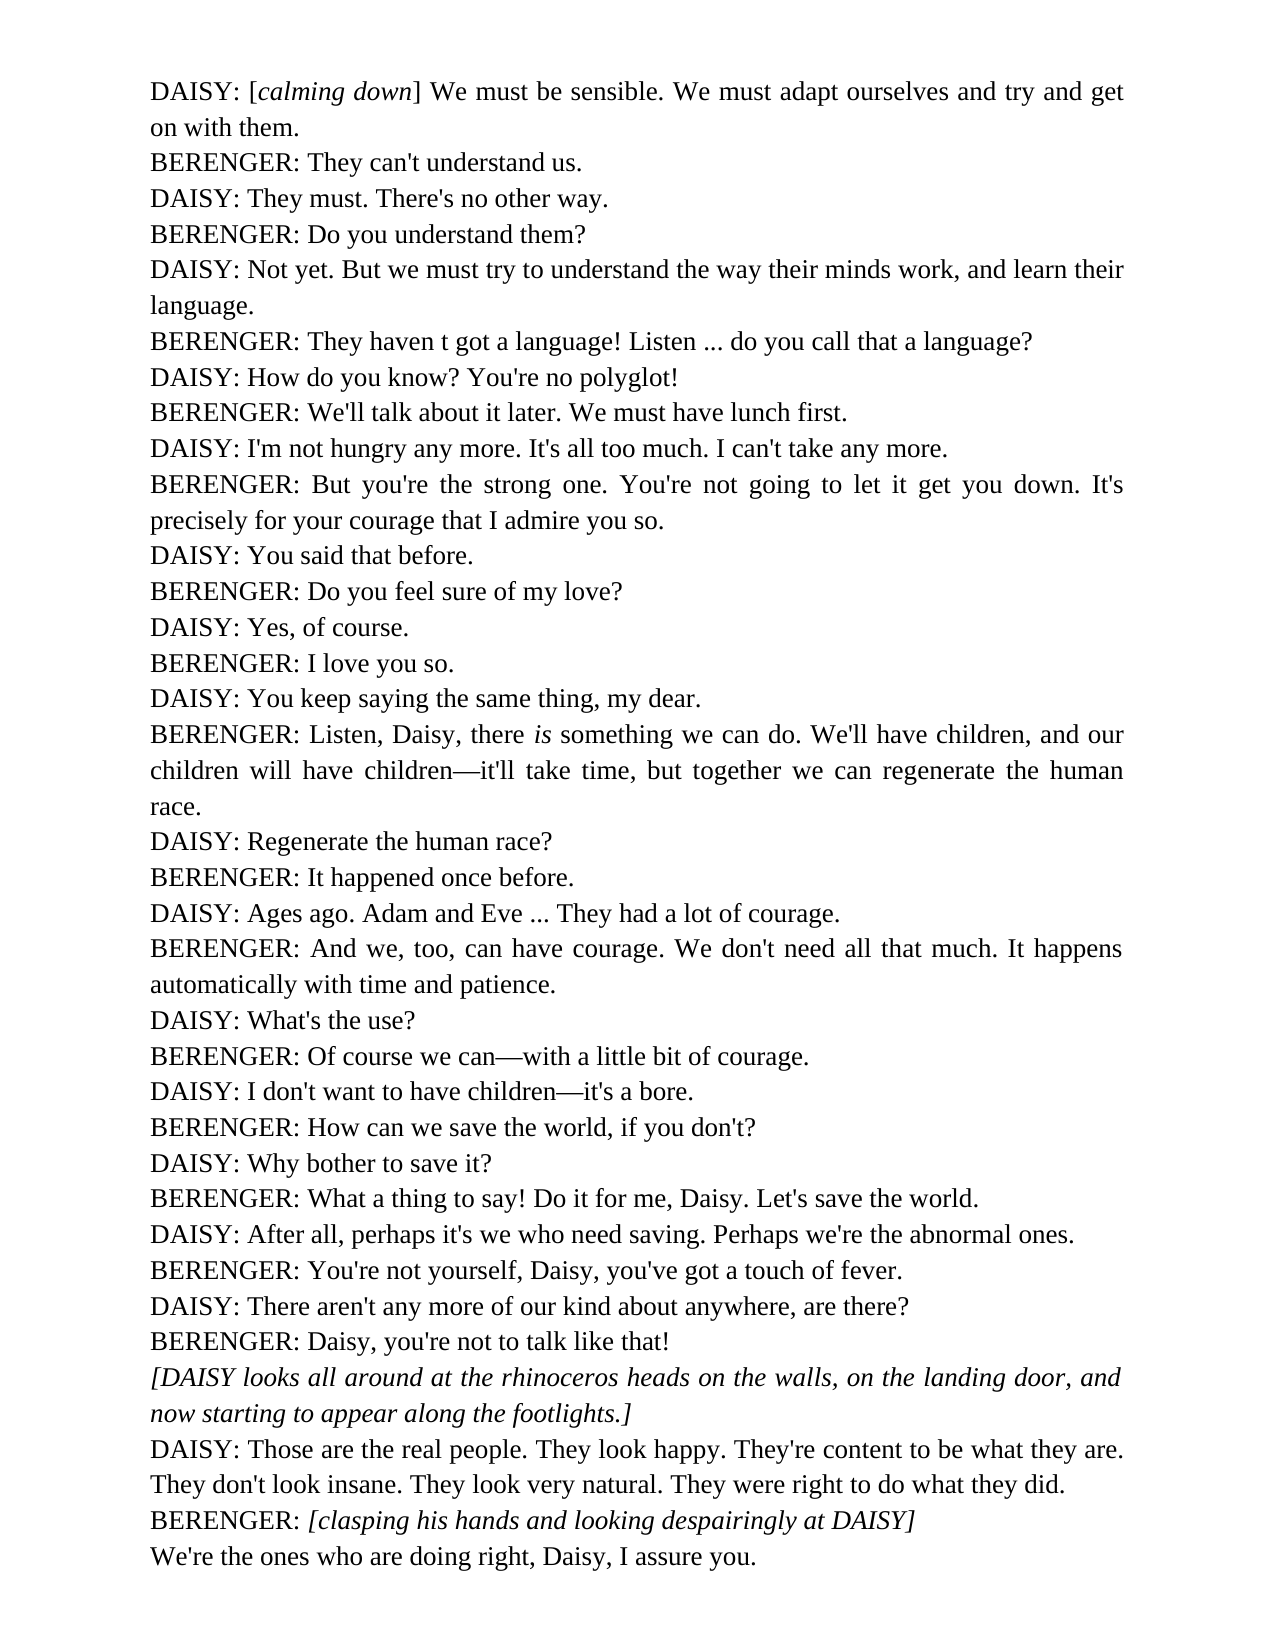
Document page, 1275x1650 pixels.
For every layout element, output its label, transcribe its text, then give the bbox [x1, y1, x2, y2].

text BERENGER: They can't understand us. [150, 146, 1125, 178]
text DAISY: Those are the real people. They look happy. They're content to be what they are. They don't look insane. They look very natural. They were right to do what they did. [150, 1433, 1125, 1499]
text DAISY: They must. There's no other way. [150, 182, 1125, 213]
text BERENGER: They haven t got a language! Listen ... do you call that a language? [150, 325, 1125, 356]
text BERENGER: [clasping his hands and looking despairingly at DAISY] [150, 1504, 1125, 1535]
text BERENGER: You're not yourself, Daisy, you've got a touch of fever. [150, 1254, 1125, 1285]
text DAISY: Yes, of course. [150, 611, 1125, 642]
text BERENGER: Of course we can—with a little bit of courage. [150, 1040, 1125, 1071]
text DAISY: Regenerate the human race? [150, 825, 1125, 856]
text DAISY: Why bother to save it? [150, 1147, 1125, 1178]
text DAISY: You said that before. [150, 539, 1125, 571]
text DAISY: You keep saying the same thing, my dear. [150, 682, 1125, 713]
text DAISY: After all, perhaps it's we who need saving. Perhaps we're the abnormal ones. [150, 1218, 1125, 1249]
text DAISY: There aren't any more of our kind about anywhere, are there? [150, 1290, 1125, 1321]
text DAISY: [calming down] We must be sensible. We must adapt ourselves and try and get on with them. [150, 75, 1125, 142]
text BERENGER: Do you understand them? [150, 218, 1125, 249]
text We're the ones who are doing right, Daisy, I assure you. [150, 1540, 1125, 1571]
text BERENGER: I love you so. [150, 647, 1125, 678]
text BERENGER: And we, too, can have courage. We don't need all that much. It happens automatically with time and patience. [150, 932, 1125, 999]
text BERENGER: Listen, Daisy, there is something we can do. We'll have children, and our children will have children—it'll take time, but together we can regenerate the human race. [150, 718, 1125, 821]
text DAISY: I don't want to have children—it's a bore. [150, 1075, 1125, 1107]
text DAISY: Ages ago. Adam and Eve ... They had a lot of courage. [150, 897, 1125, 928]
text BERENGER: What a thing to say! Do it for me, Daisy. Let's save the world. [150, 1183, 1125, 1214]
text DAISY: What's the use? [150, 1004, 1125, 1035]
text BERENGER: But you're the strong one. You're not going to let it get you down. It's precisely for your courage that I admire you so. [150, 468, 1125, 535]
text BERENGER: How can we save the world, if you don't? [150, 1111, 1125, 1142]
text BERENGER: Do you feel sure of my love? [150, 575, 1125, 606]
text DAISY: Not yet. But we must try to understand the way their minds work, and learn their language. [150, 254, 1125, 321]
text BERENGER: It happened once before. [150, 861, 1125, 892]
text BERENGER: We'll talk about it later. We must have lunch first. [150, 397, 1125, 428]
text DAISY: I'm not hungry any more. It's all too much. I can't take any more. [150, 432, 1125, 463]
text DAISY: How do you know? You're no polyglot! [150, 361, 1125, 392]
text [DAISY looks all around at the rhinoceros heads on the walls, on the landing door, and now starting to appear along the footlights.] [150, 1361, 1125, 1428]
text BERENGER: Daisy, you're not to talk like that! [150, 1326, 1125, 1357]
